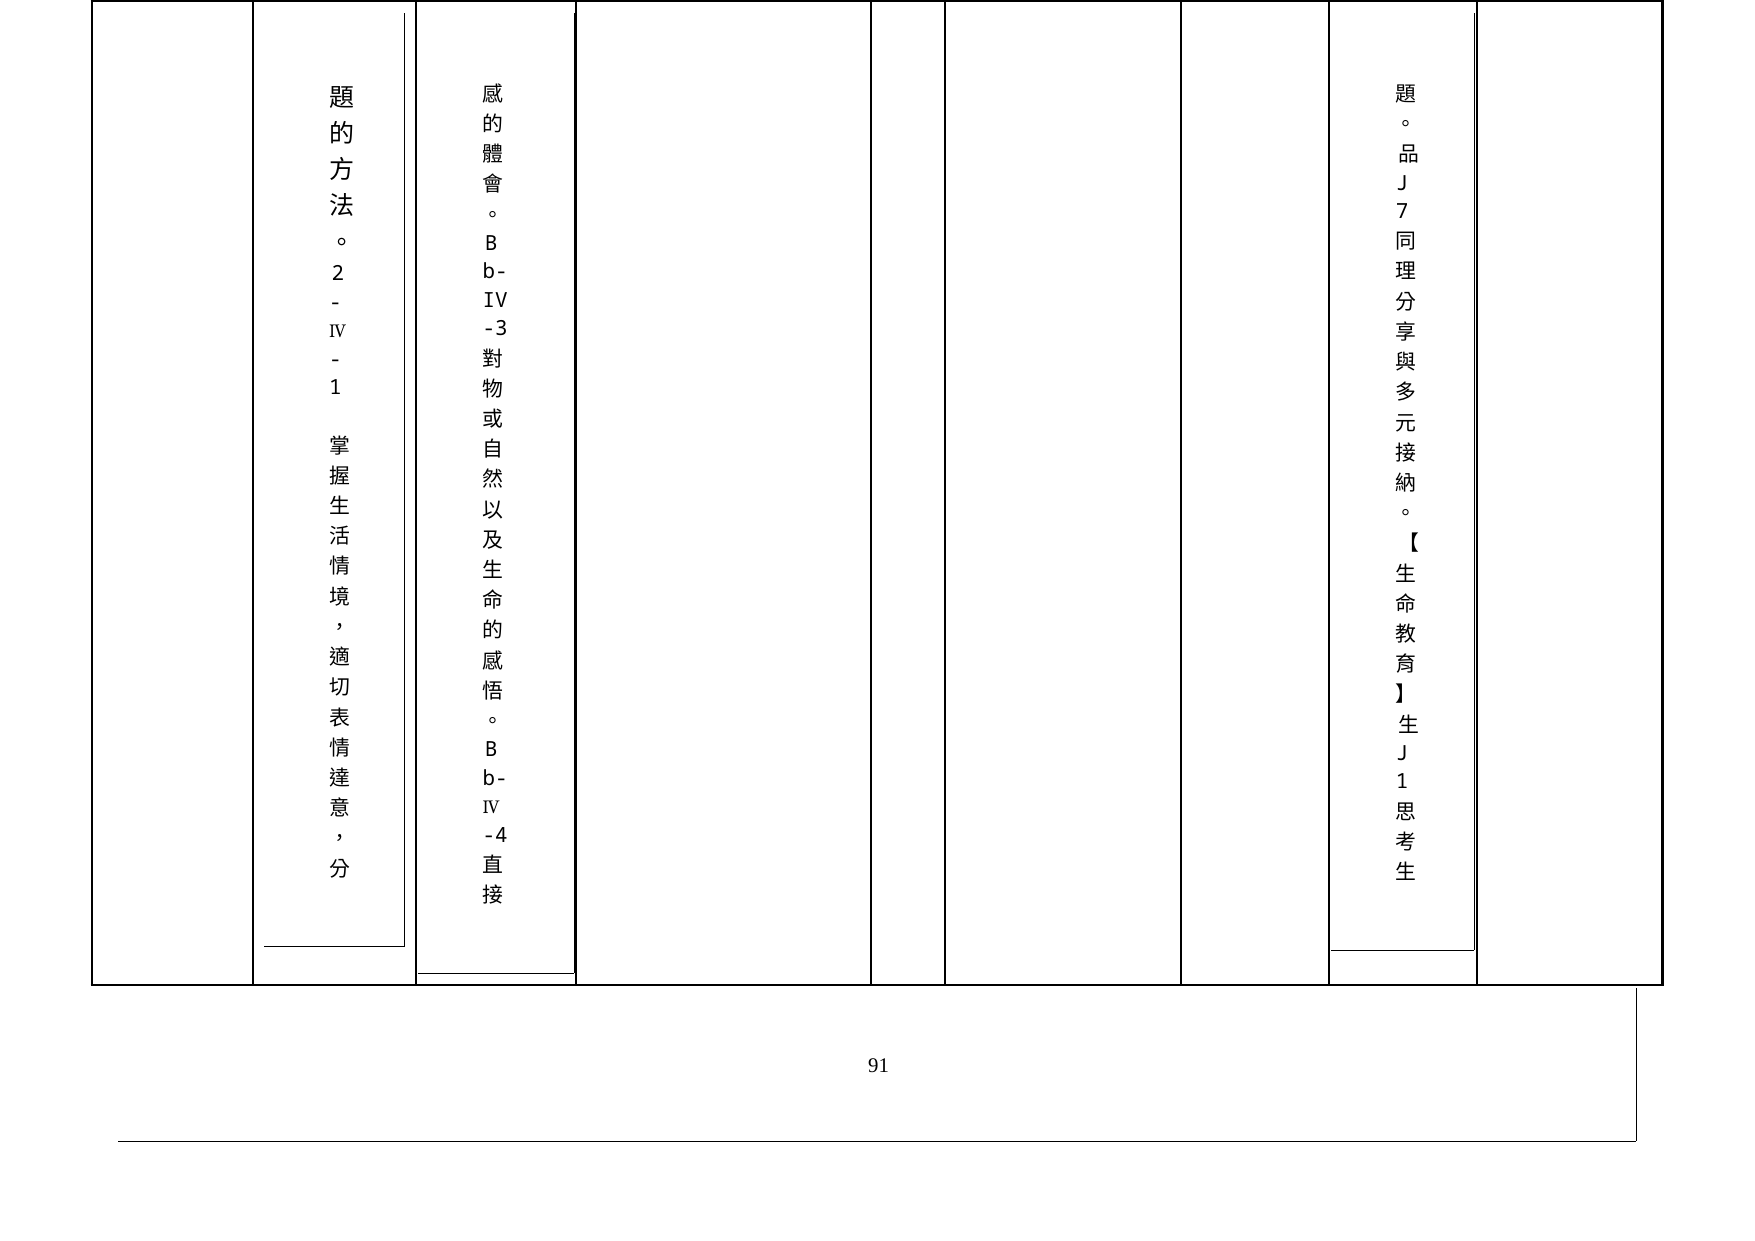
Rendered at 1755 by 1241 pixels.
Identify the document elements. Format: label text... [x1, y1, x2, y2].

table_cell [946, 2, 1180, 984]
table_cell 感的體會。 Bb-IV-3 對物或自然以及生命的感悟。 Bb-Ⅳ-4直接 [417, 2, 575, 984]
table_cell 題的方法。 2-Ⅳ-1 掌握生活情境，適切表情達意，分 [254, 2, 415, 984]
table_cell [577, 2, 870, 984]
table_cell [1182, 2, 1328, 984]
table_cell [93, 2, 252, 984]
table_cell 題。 品J7同理分享與多元接納。 【生命教育】 生J1 思考生 [1330, 2, 1476, 984]
table_cell [872, 2, 944, 984]
table_cell [1478, 2, 1661, 984]
